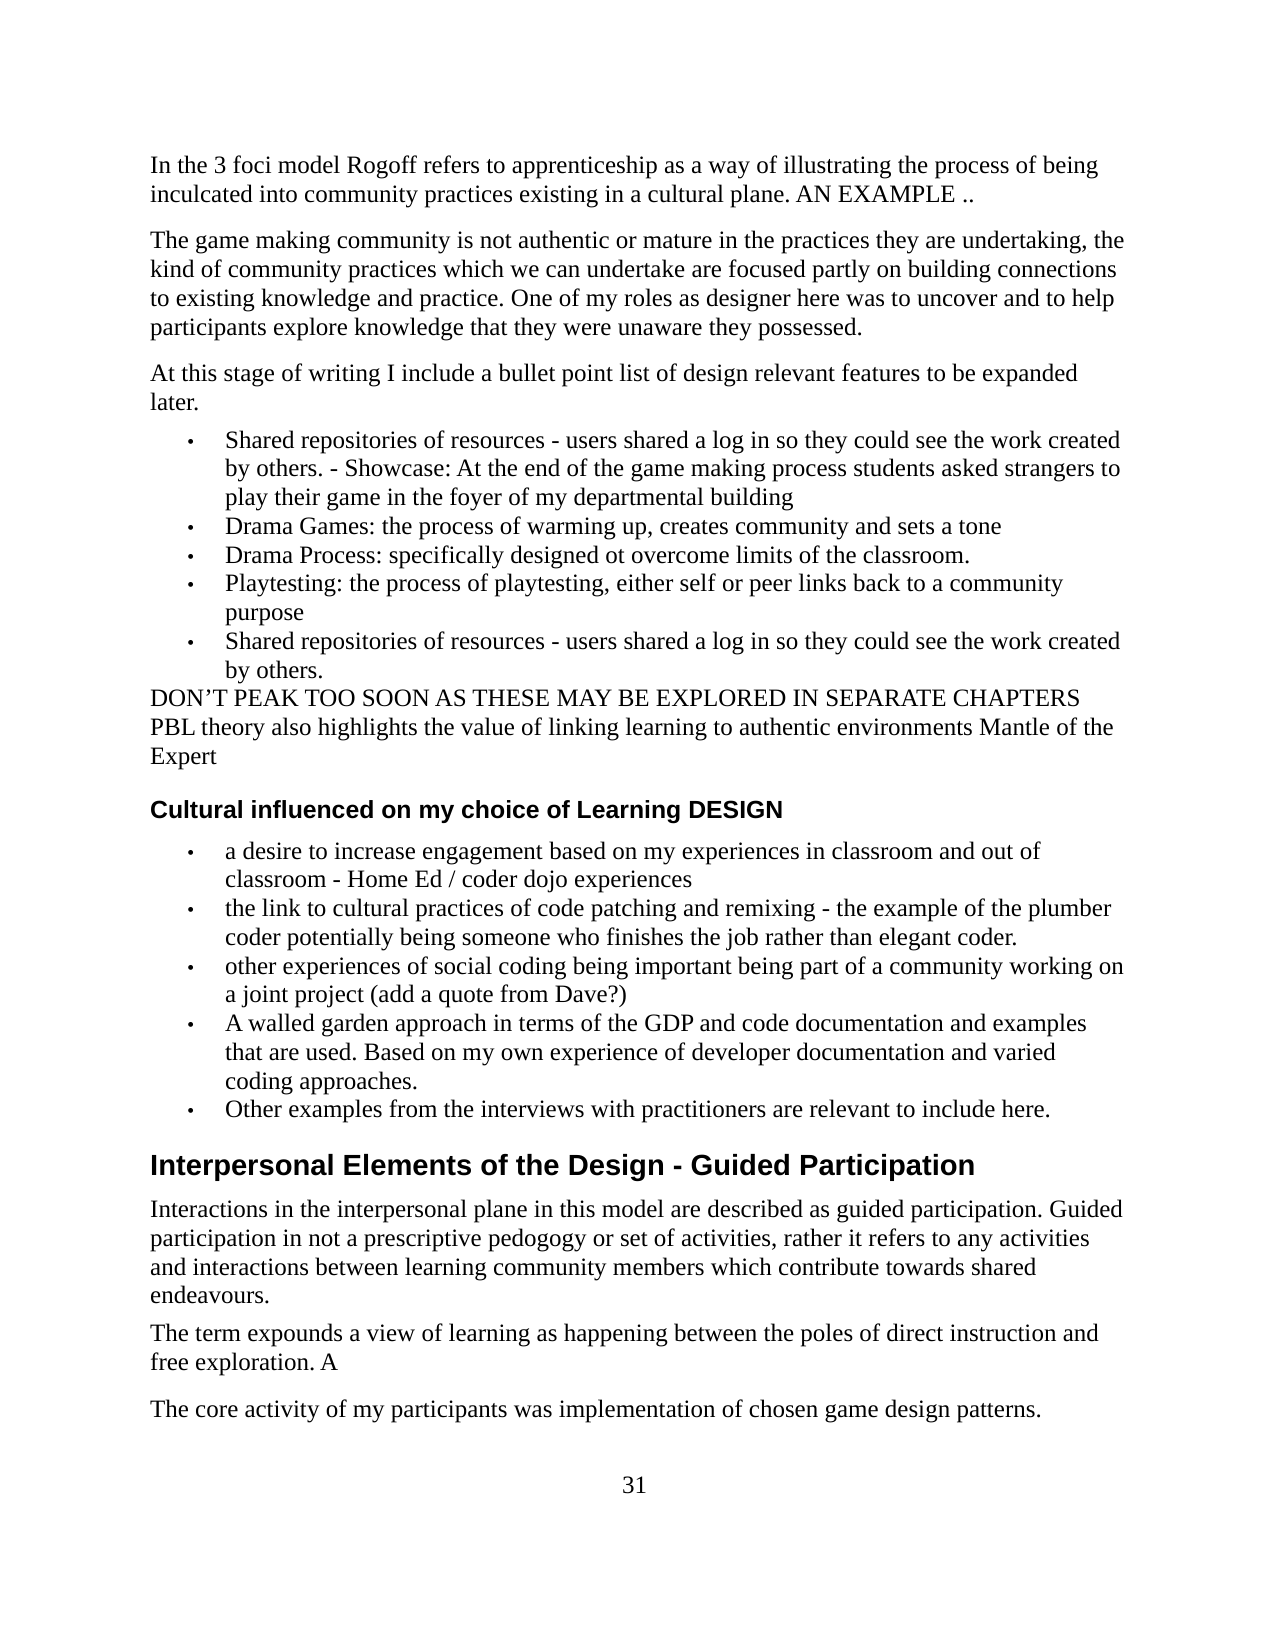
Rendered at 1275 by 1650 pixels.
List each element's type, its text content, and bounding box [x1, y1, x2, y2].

list A walled garden approach in terms of the GDP and code documentation and examples that are used. Based on my own experience of developer documentation and varied coding approaches. [187, 1008, 1125, 1094]
list Shared repositories of resources - users shared a log in so they could see the work created by others. [187, 626, 1125, 683]
list Other examples from the interviews with practitioners are relevant to include here. [187, 1094, 1125, 1123]
text At this stage of writing I include a bullet point list of design relevant features to be expanded later. [150, 358, 1125, 416]
list Drama Games: the process of warming up, creates community and sets a tone [187, 511, 1125, 540]
list Playtesting: the process of playtesting, either self or peer links back to a community purpose [187, 568, 1125, 626]
text Interactions in the interpersonal plane in this model are described as guided participation. Guided participation in not a prescriptive pedogogy or set of activities, rather it refers to any activities and interactions between learning community members which contribute towards shared endeavours. [150, 1194, 1125, 1309]
text The core activity of my participants was implementation of chosen game design patterns. [150, 1394, 1125, 1422]
list the link to cultural practices of code patching and remixing - the example of the plumber coder potentially being someone who finishes the job rather than elegant coder. [187, 893, 1125, 951]
list other experiences of social coding being important being part of a community working on a joint project (add a quote from Dave?) [187, 951, 1125, 1008]
text The term expounds a view of learning as happening between the poles of direct instruction and free exploration. A [150, 1318, 1125, 1376]
list Shared repositories of resources - users shared a log in so they could see the work created by others. - Showcase: At the end of the game making process students asked strangers to play their game in the foyer of my departmental building [187, 425, 1125, 511]
list Drama Process: specifically designed ot overcome limits of the classroom. [187, 540, 1125, 568]
text DON’T PEAK TOO SOON AS THESE MAY BE EXPLORED IN SEPARATE CHAPTERS PBL theory also highlights the value of linking learning to authentic environments Mantle of the Expert [150, 683, 1125, 770]
text In the 3 foci model Rogoff refers to apprenticeship as a way of illustrating the process of being inculcated into community practices existing in a cultural plane. AN EXAMPLE .. [150, 150, 1125, 207]
subtitle Cultural influenced on my choice of Learning DESIGN [150, 795, 1125, 823]
subtitle Interpersonal Elements of the Design - Guided Participation [150, 1148, 1125, 1182]
text The game making community is not authentic or mature in the practices they are undertaking, the kind of community practices which we can undertake are focused partly on building connections to existing knowledge and practice. One of my roles as designer here was to uncover and to help participants explore knowledge that they were unaware they possessed. [150, 225, 1125, 340]
list a desire to increase engagement based on my experiences in classroom and out of classroom - Home Ed / coder dojo experiences [187, 836, 1125, 893]
